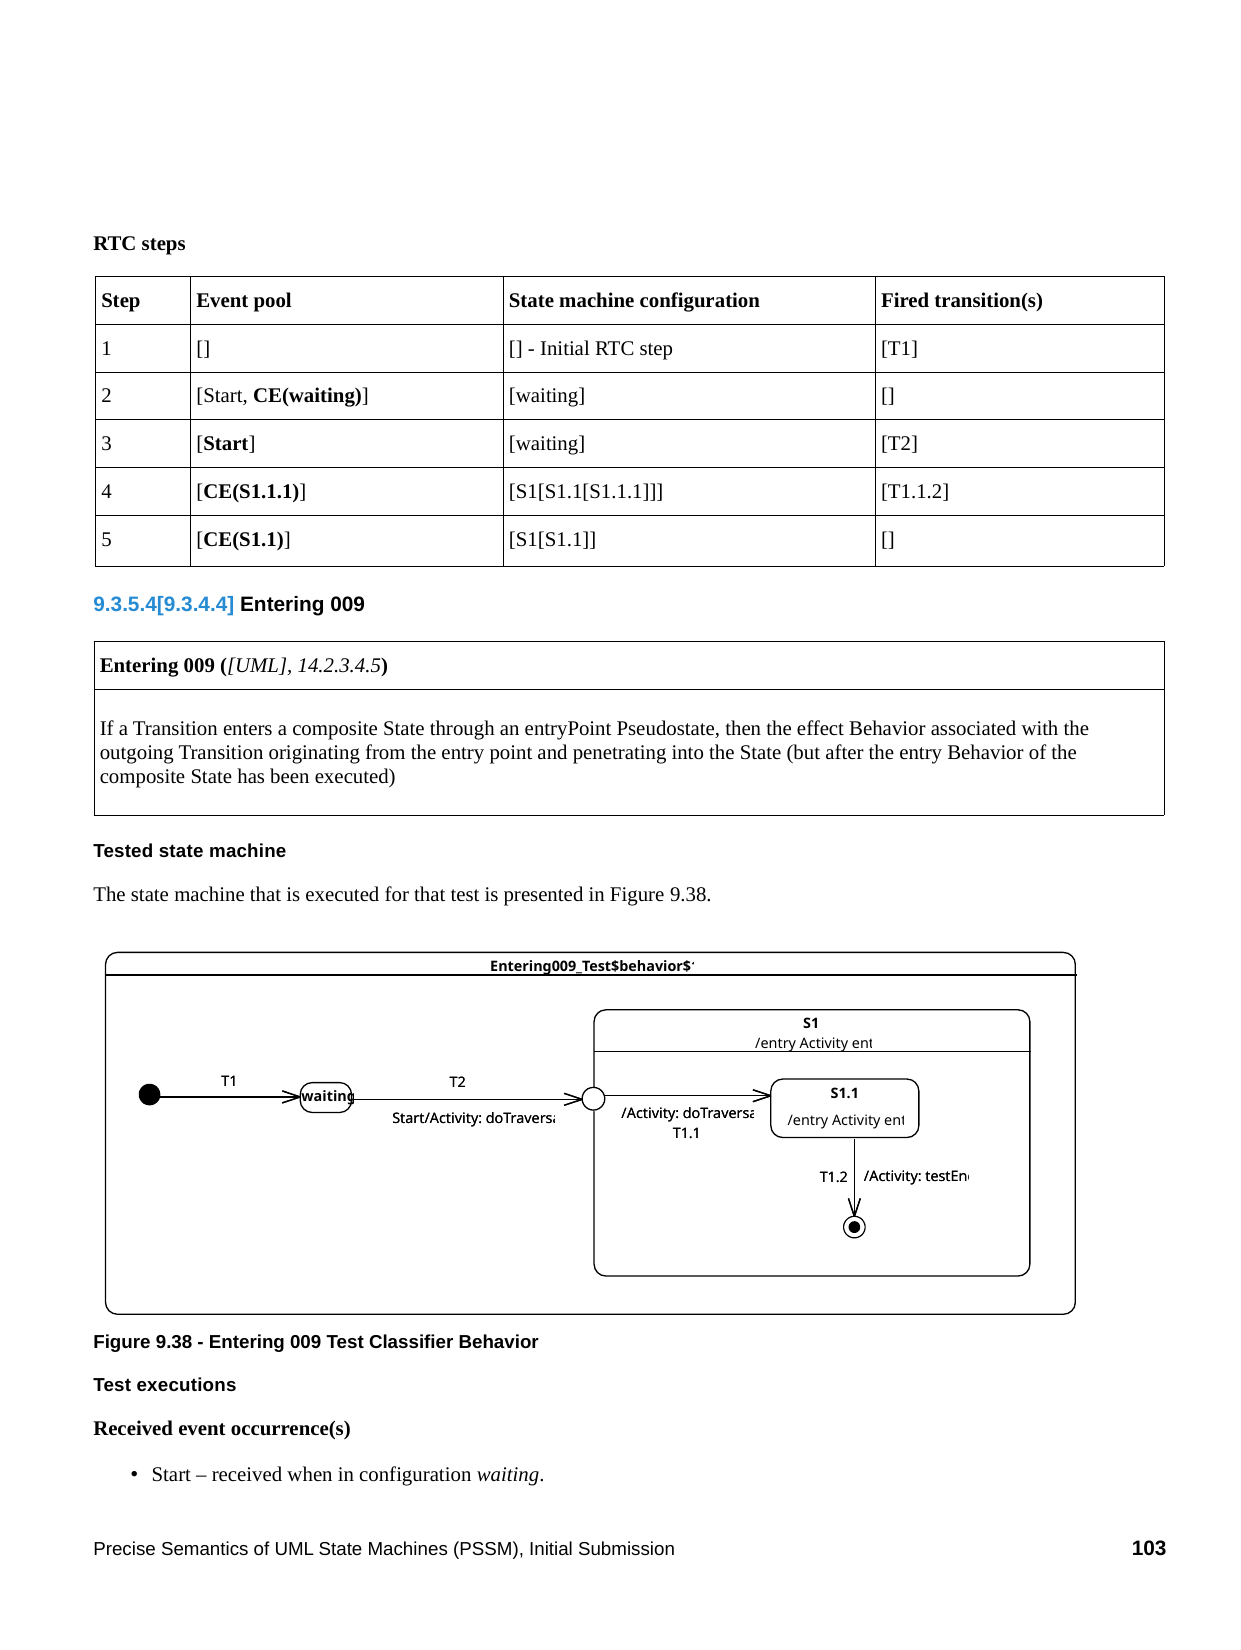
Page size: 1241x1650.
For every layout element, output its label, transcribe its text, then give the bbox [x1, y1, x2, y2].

table_cell 2 [96, 373, 190, 419]
table_header Fired transition(s) [876, 277, 1164, 324]
table_header Step [96, 277, 190, 324]
text The state machine that is executed for that test is presented in Figure 9.38. [93, 882, 1164, 906]
text Figure 9.38 - Entering 009 Test Classifier Behavior [93, 940, 1089, 1353]
table_cell [Start] [191, 420, 503, 467]
table_cell [Start, CE(waiting)] [191, 373, 503, 419]
table_header State machine configuration [504, 277, 875, 324]
table_cell [] [876, 373, 1164, 419]
table_cell [CE(S1.1)] [191, 516, 503, 566]
subtitle Test executions [93, 927, 1164, 1395]
table_cell [S1[S1.1]] [504, 516, 875, 566]
subtitle Tested state machine [93, 840, 1164, 861]
subtitle Entering 009 [93, 591, 1164, 616]
table_cell [] - Initial RTC step [504, 325, 875, 372]
table_cell 5 [96, 516, 190, 566]
table_cell [] [876, 516, 1164, 566]
table_cell If a Transition enters a composite State through an entryPoint Pseudostate, then the effect Behavior associated with the outgoing Transition originating from the entry point and penetrating into the State (but after the entry Behavior of the composite State has been executed) [95, 690, 1164, 814]
text RTC steps [93, 231, 1164, 255]
table_cell [CE(S1.1.1)] [191, 468, 503, 515]
table_header Entering 009 ([UML], 14.2.3.4.5) [95, 642, 1164, 689]
text Received event occurrence(s) [93, 1416, 1164, 1440]
table_cell 1 [96, 325, 190, 372]
list Start – received when in configuration waiting. [131, 1461, 1164, 1486]
table_cell [T2] [876, 420, 1164, 467]
table_cell [waiting] [504, 373, 875, 419]
table_header Event pool [191, 277, 503, 324]
table_cell 3 [96, 420, 190, 467]
table_cell [] [191, 325, 503, 372]
table_cell [waiting] [504, 420, 875, 467]
table_cell [S1[S1.1[S1.1.1]]] [504, 468, 875, 515]
table_cell [T1.1.2] [876, 468, 1164, 515]
table_cell 4 [96, 468, 190, 515]
table_cell [T1] [876, 325, 1164, 372]
